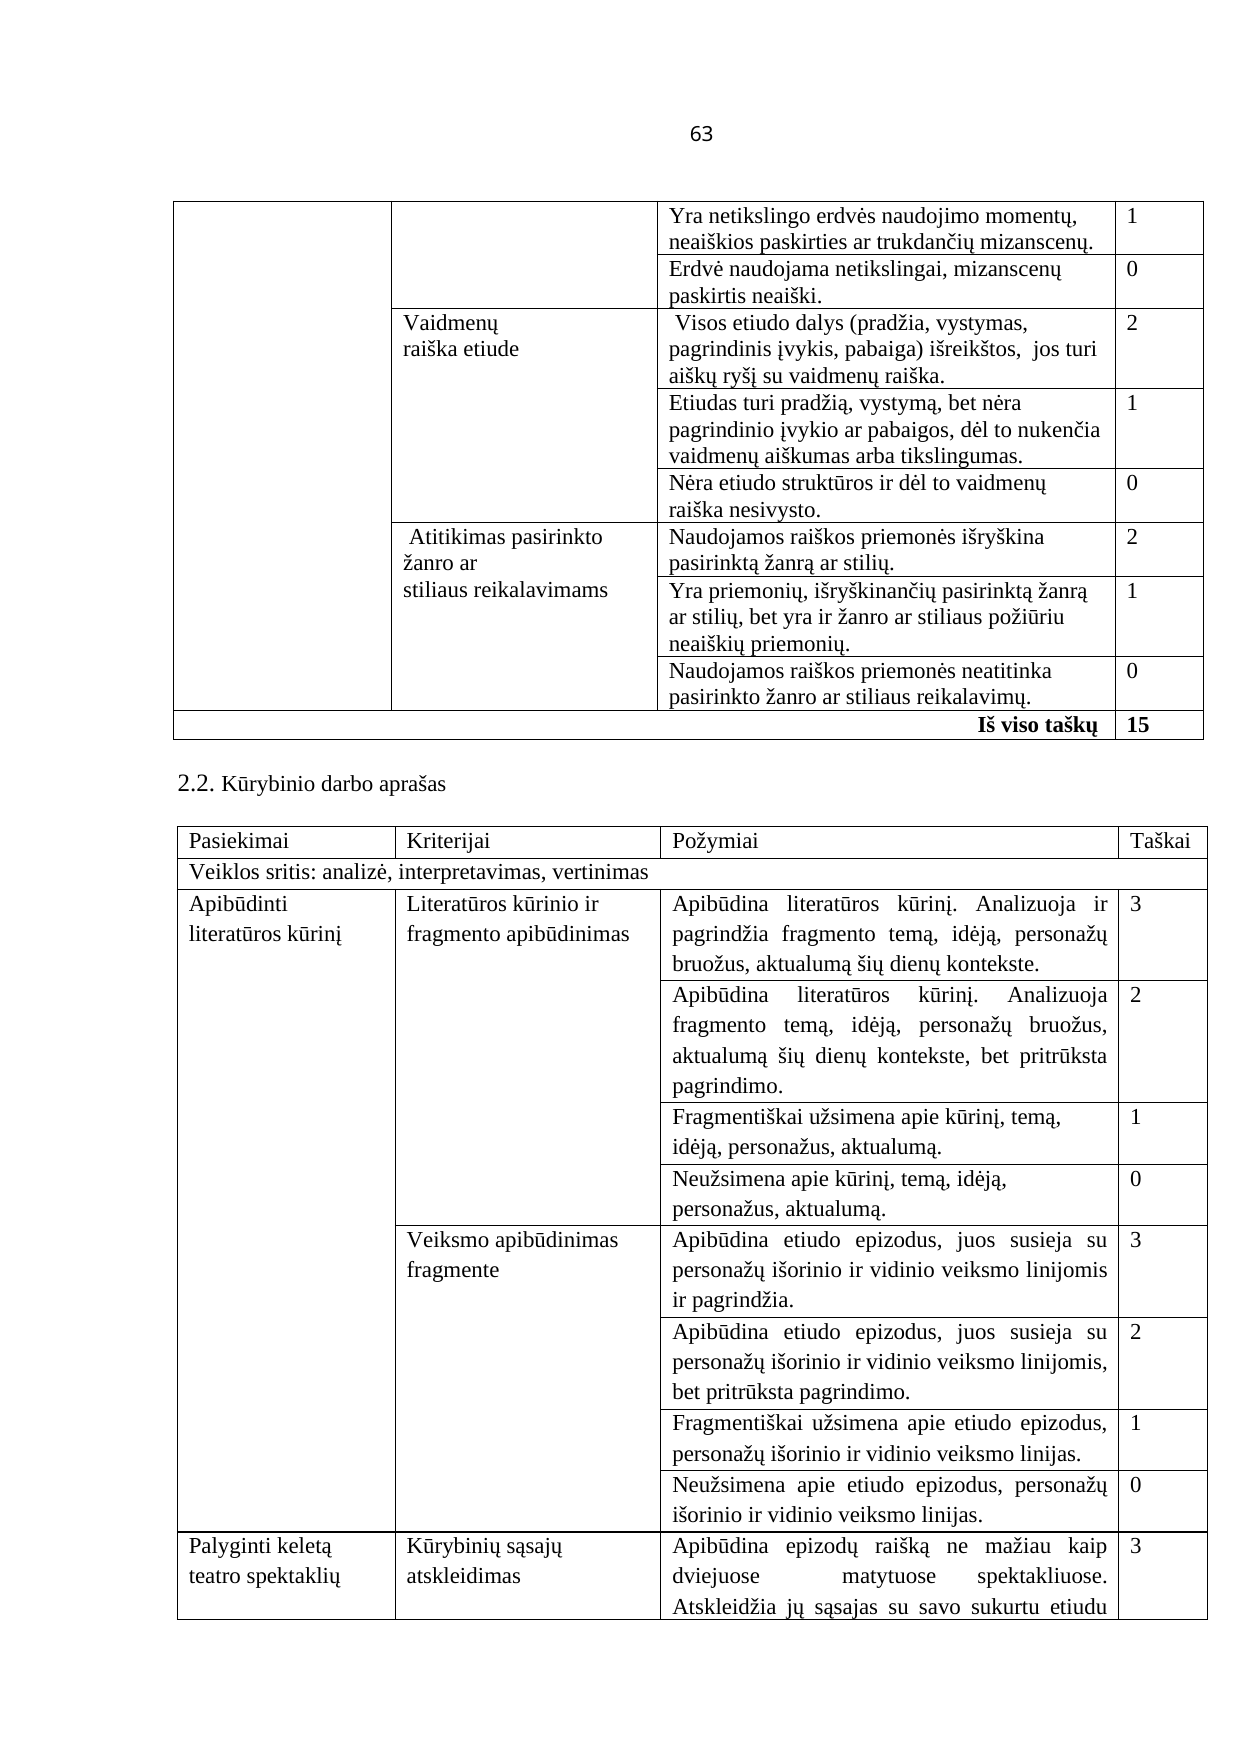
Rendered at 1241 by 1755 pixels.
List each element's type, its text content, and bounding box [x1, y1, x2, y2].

table_cell 0 [1119, 1471, 1207, 1531]
table_header Taškai [1119, 827, 1207, 857]
table_cell Visos etiudo dalys (pradžia, vystymas, pagrindinis įvykis, pabaiga) išreikštos, jos turi aiškų ryšį su vaidmenų raiška. [658, 309, 1115, 388]
table_cell Neužsimena apie etiudo epizodus, personažų išorinio ir vidinio veiksmo linijas. [661, 1471, 1118, 1531]
table_cell 2 [1119, 1318, 1207, 1408]
table_cell Apibūdina epizodų raišką ne mažiau kaip dviejuose matytuose spektakliuose. Atskleidžia jų sąsajas su savo sukurtu etiudu [661, 1533, 1118, 1619]
table_cell Iš viso taškų [174, 711, 1115, 739]
table_cell 15 [1116, 711, 1203, 739]
table_cell Atitikimas pasirinkto žanro ar stiliaus reikalavimams [392, 523, 657, 710]
table_cell Fragmentiškai užsimena apie etiudo epizodus, personažų išorinio ir vidinio veiksmo linijas. [661, 1410, 1118, 1470]
table_header Požymiai [661, 827, 1118, 857]
table_cell 0 [1116, 657, 1203, 710]
table_cell [392, 202, 657, 308]
table_cell 1 [1116, 389, 1203, 468]
table_cell 3 [1119, 1533, 1207, 1619]
table_cell 3 [1119, 890, 1207, 980]
table_cell 0 [1116, 469, 1203, 522]
table_cell 1 [1119, 1410, 1207, 1470]
table_cell Neužsimena apie kūrinį, temą, idėją, personažus, aktualumą. [661, 1165, 1118, 1225]
table_cell 2 [1119, 981, 1207, 1102]
table_cell 2 [1116, 523, 1203, 576]
table_cell 2 [1116, 309, 1203, 388]
table_header Pasiekimai [178, 827, 395, 857]
table_cell Apibūdina literatūros kūrinį. Analizuoja fragmento temą, idėją, personažų bruožus, aktualumą šių dienų kontekste, bet pritrūksta pagrindimo. [661, 981, 1118, 1102]
table_cell Fragmentiškai užsimena apie kūrinį, temą, idėją, personažus, aktualumą. [661, 1103, 1118, 1164]
table_cell 1 [1119, 1103, 1207, 1164]
table_cell Literatūros kūrinio ir fragmento apibūdinimas [396, 890, 660, 1225]
table_cell 1 [1116, 577, 1203, 656]
table_cell 3 [1119, 1226, 1207, 1317]
table_cell Naudojamos raiškos priemonės neatitinka pasirinkto žanro ar stiliaus reikalavimų. [658, 657, 1115, 710]
table_cell Vaidmenų raiška etiude [392, 309, 657, 522]
table_cell Veiklos sritis: analizė, interpretavimas, vertinimas [178, 859, 1207, 889]
table_cell Naudojamos raiškos priemonės išryškina pasirinktą žanrą ar stilių. [658, 523, 1115, 576]
table_header Kriterijai [396, 827, 660, 857]
table_cell [174, 202, 391, 710]
table_cell Yra netikslingo erdvės naudojimo momentų, neaiškios paskirties ar trukdančių mizanscenų. [658, 202, 1115, 254]
table_cell Kūrybinių sąsajų atskleidimas [396, 1533, 660, 1619]
text 2.2. Kūrybinio darbo aprašas [177, 768, 1167, 797]
table_cell Apibūdina etiudo epizodus, juos susieja su personažų išorinio ir vidinio veiksmo linijomis ir pagrindžia. [661, 1226, 1118, 1317]
table_cell 0 [1119, 1165, 1207, 1225]
table_cell Nėra etiudo struktūros ir dėl to vaidmenų raiška nesivysto. [658, 469, 1115, 522]
table_cell 1 [1116, 202, 1203, 254]
table_cell Erdvė naudojama netikslingai, mizanscenų paskirtis neaiški. [658, 255, 1115, 308]
table_cell Veiksmo apibūdinimas fragmente [396, 1226, 660, 1531]
table_cell Palyginti keletą teatro spektaklių [178, 1533, 395, 1619]
table_cell Etiudas turi pradžią, vystymą, bet nėra pagrindinio įvykio ar pabaigos, dėl to nukenčia vaidmenų aiškumas arba tikslingumas. [658, 389, 1115, 468]
table_cell Apibūdina literatūros kūrinį. Analizuoja ir pagrindžia fragmento temą, idėją, personažų bruožus, aktualumą šių dienų kontekste. [661, 890, 1118, 980]
table_cell Yra priemonių, išryškinančių pasirinktą žanrą ar stilių, bet yra ir žanro ar stiliaus požiūriu neaiškių priemonių. [658, 577, 1115, 656]
table_cell Apibūdinti literatūros kūrinį [178, 890, 395, 1531]
table_cell 0 [1116, 255, 1203, 308]
table_cell Apibūdina etiudo epizodus, juos susieja su personažų išorinio ir vidinio veiksmo linijomis, bet pritrūksta pagrindimo. [661, 1318, 1118, 1408]
